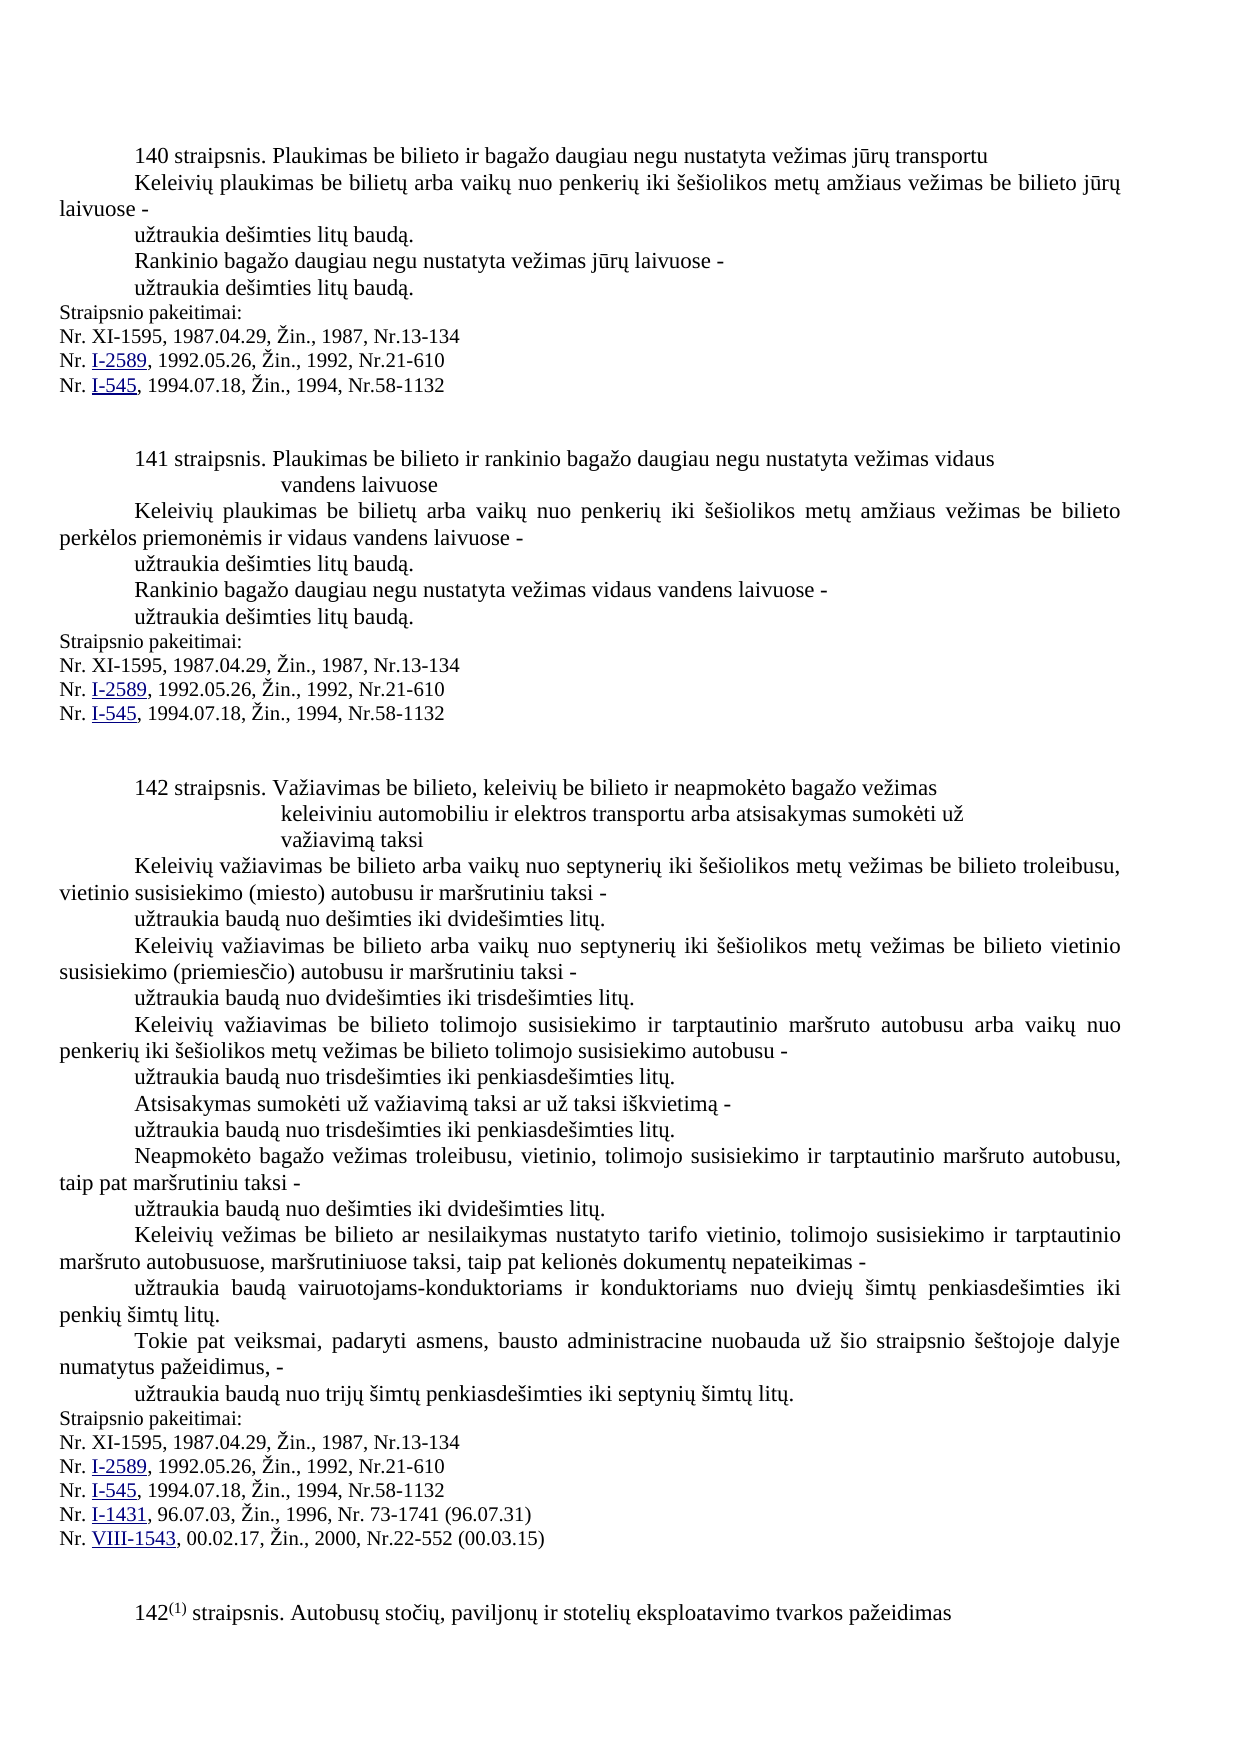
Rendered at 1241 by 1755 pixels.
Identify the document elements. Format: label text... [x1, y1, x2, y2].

text užtraukia baudą nuo trijų šimtų penkiasdešimties iki septynių šimtų litų. [59, 1380, 1122, 1406]
text Keleivių plaukimas be bilietų arba vaikų nuo penkerių iki šešiolikos metų amžiaus vežimas be bilieto perkėlos priemonėmis ir vidaus vandens laivuose - [59, 497, 1122, 550]
text Nr. I-2589, 1992.05.26, Žin., 1992, Nr.21-610 [59, 677, 1122, 701]
text 142 straipsnis. Važiavimas be bilieto, keleivių be bilieto ir neapmokėto bagažo vežimas [134, 773, 1122, 800]
text Keleivių vežimas be bilieto ar nesilaikymas nustatyto tarifo vietinio, tolimojo susisiekimo ir tarptautinio maršruto autobusuose, maršrutiniuose taksi, taip pat kelionės dokumentų nepateikimas - [59, 1222, 1122, 1274]
text Keleivių plaukimas be bilietų arba vaikų nuo penkerių iki šešiolikos metų amžiaus vežimas be bilieto jūrų laivuose - [59, 168, 1122, 221]
text vandens laivuose [59, 471, 1122, 497]
text Keleivių važiavimas be bilieto tolimojo susisiekimo ir tarptautinio maršruto autobusu arba vaikų nuo penkerių iki šešiolikos metų vežimas be bilieto tolimojo susisiekimo autobusu - [59, 1011, 1122, 1063]
text Tokie pat veiksmai, padaryti asmens, bausto administracine nuobauda už šio straipsnio šeštojoje dalyje numatytus pažeidimus, - [59, 1327, 1122, 1380]
text Nr. I-2589, 1992.05.26, Žin., 1992, Nr.21-610 [59, 348, 1122, 372]
text Straipsnio pakeitimai: [59, 300, 1122, 324]
text Nr. XI-1595, 1987.04.29, Žin., 1987, Nr.13-134 [59, 653, 1122, 677]
text užtraukia baudą nuo trisdešimties iki penkiasdešimties litų. [59, 1116, 1122, 1142]
text 142(1) straipsnis. Autobusų stočių, paviljonų ir stotelių eksploatavimo tvarkos pažeidimas [134, 1598, 1122, 1625]
text Atsisakymas sumokėti už važiavimą taksi ar už taksi iškvietimą - [59, 1090, 1122, 1116]
text Straipsnio pakeitimai: [59, 629, 1122, 653]
text užtraukia baudą nuo trisdešimties iki penkiasdešimties litų. [59, 1063, 1122, 1090]
text Nr. I-1431, 96.07.03, Žin., 1996, Nr. 73-1741 (96.07.31) [59, 1502, 1122, 1526]
text užtraukia dešimties litų baudą. [59, 603, 1122, 629]
text 141 straipsnis. Plaukimas be bilieto ir rankinio bagažo daugiau negu nustatyta vežimas vidaus [59, 445, 1122, 471]
text užtraukia baudą nuo dešimties iki dvidešimties litų. [59, 905, 1122, 932]
text Nr. I-545, 1994.07.18, Žin., 1994, Nr.58-1132 [59, 1478, 1122, 1502]
text užtraukia dešimties litų baudą. [59, 274, 1122, 300]
text važiavimą taksi [281, 826, 1122, 853]
text Keleivių važiavimas be bilieto arba vaikų nuo septynerių iki šešiolikos metų vežimas be bilieto troleibusu, vietinio susisiekimo (miesto) autobusu ir maršrutiniu taksi - [59, 853, 1122, 905]
text užtraukia baudą vairuotojams-konduktoriams ir konduktoriams nuo dviejų šimtų penkiasdešimties iki penkių šimtų litų. [59, 1274, 1122, 1327]
text Nr. I-2589, 1992.05.26, Žin., 1992, Nr.21-610 [59, 1454, 1122, 1478]
text 140 straipsnis. Plaukimas be bilieto ir bagažo daugiau negu nustatyta vežimas jūrų transportu [59, 142, 1122, 168]
text Nr. I-545, 1994.07.18, Žin., 1994, Nr.58-1132 [59, 372, 1122, 397]
text Nr. VIII-1543, 00.02.17, Žin., 2000, Nr.22-552 (00.03.15) [59, 1526, 1122, 1550]
text užtraukia baudą nuo dvidešimties iki trisdešimties litų. [59, 984, 1122, 1011]
text Rankinio bagažo daugiau negu nustatyta vežimas vidaus vandens laivuose - [59, 576, 1122, 603]
text Nr. XI-1595, 1987.04.29, Žin., 1987, Nr.13-134 [59, 324, 1122, 348]
text Straipsnio pakeitimai: [59, 1406, 1122, 1430]
text keleiviniu automobiliu ir elektros transportu arba atsisakymas sumokėti už [281, 800, 1122, 826]
text užtraukia dešimties litų baudą. [59, 221, 1122, 248]
text užtraukia baudą nuo dešimties iki dvidešimties litų. [59, 1195, 1122, 1222]
text Neapmokėto bagažo vežimas troleibusu, vietinio, tolimojo susisiekimo ir tarptautinio maršruto autobusu, taip pat maršrutiniu taksi - [59, 1142, 1122, 1195]
text Keleivių važiavimas be bilieto arba vaikų nuo septynerių iki šešiolikos metų vežimas be bilieto vietinio susisiekimo (priemiesčio) autobusu ir maršrutiniu taksi - [59, 932, 1122, 984]
text užtraukia dešimties litų baudą. [59, 550, 1122, 576]
text Nr. I-545, 1994.07.18, Žin., 1994, Nr.58-1132 [59, 701, 1122, 725]
text Nr. XI-1595, 1987.04.29, Žin., 1987, Nr.13-134 [59, 1430, 1122, 1454]
text Rankinio bagažo daugiau negu nustatyta vežimas jūrų laivuose - [59, 248, 1122, 274]
